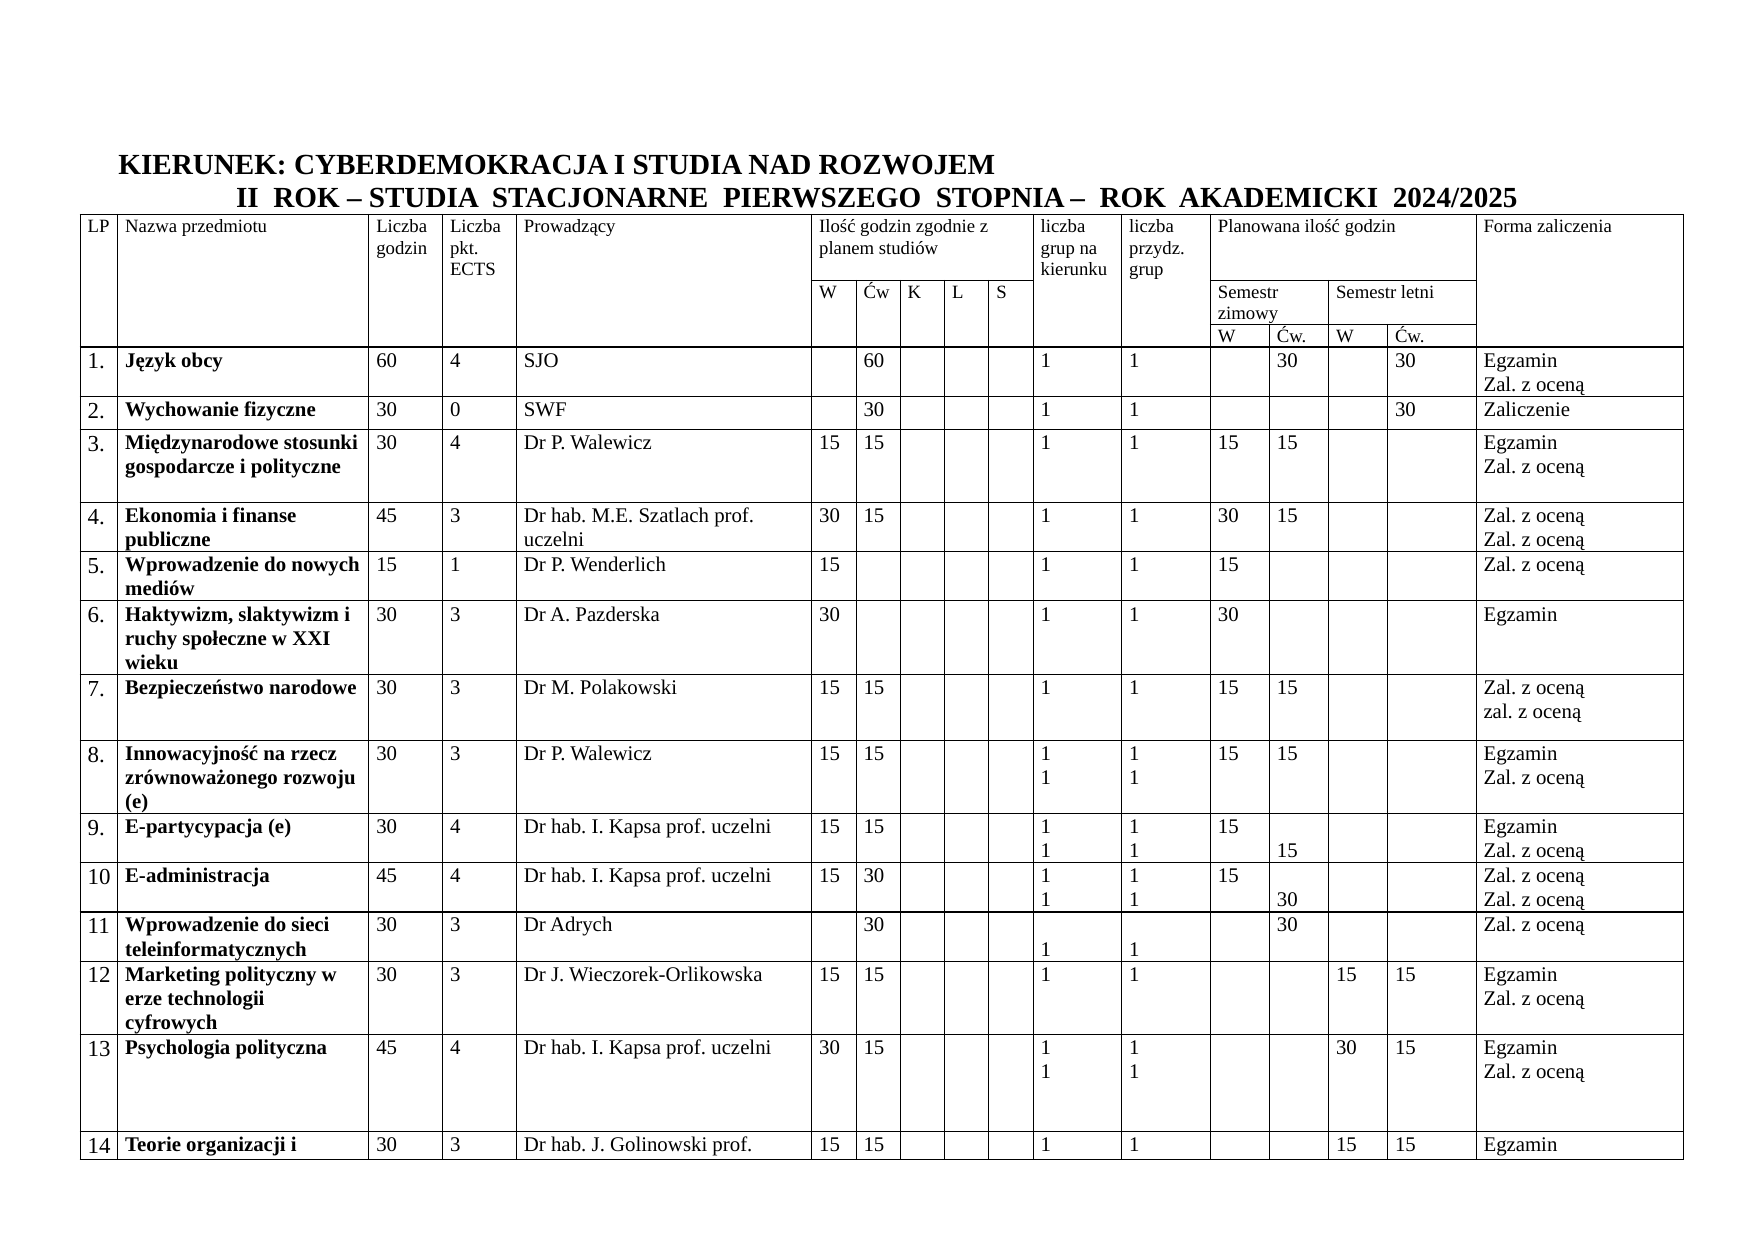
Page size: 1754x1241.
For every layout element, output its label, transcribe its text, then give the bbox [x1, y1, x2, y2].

table_cell [812, 348, 856, 396]
table_cell 15 [1270, 430, 1328, 502]
table_cell 3 [443, 675, 516, 740]
table_cell [945, 962, 988, 1034]
table_cell Zaliczenie [1477, 397, 1683, 429]
table_cell Ćw. [1388, 325, 1476, 346]
table_cell Marketing polityczny w erze technologii cyfrowych [118, 962, 368, 1034]
table_cell Międzynarodowe stosunki gospodarcze i polityczne [118, 430, 368, 502]
table_cell 15 [1211, 430, 1269, 502]
table_cell [1329, 430, 1387, 502]
table_cell 30 [369, 741, 442, 813]
table_cell W [812, 281, 856, 346]
table_cell [1270, 1035, 1328, 1131]
table_cell 30 [369, 397, 442, 429]
table_cell Ćw [857, 281, 900, 346]
table_cell [989, 552, 1033, 600]
table_cell 1 [443, 552, 516, 600]
table_cell [1329, 741, 1387, 813]
table_cell 4 [443, 430, 516, 502]
table_cell 30 [1329, 1035, 1387, 1131]
table_cell Zal. z oceną [1477, 552, 1683, 600]
table_cell 4 [443, 814, 516, 862]
table_cell [901, 552, 944, 600]
table_cell 45 [369, 503, 442, 551]
table_cell [1388, 863, 1476, 911]
table_cell 1 [1034, 348, 1121, 396]
table_cell Psychologia polityczna [118, 1035, 368, 1131]
table_cell 12 [81, 962, 117, 1034]
table_cell 15 [1211, 675, 1269, 740]
table_cell Język obcy [118, 348, 368, 396]
table_header Prowadzący [517, 215, 811, 346]
table_cell 15 [1211, 863, 1269, 911]
table_cell 30 [1270, 863, 1328, 911]
table_cell 6. [81, 601, 117, 674]
table_cell Zal. z oceną zal. z oceną [1477, 675, 1683, 740]
table_cell 0 [443, 397, 516, 429]
table_cell [1329, 913, 1387, 961]
table_cell [989, 913, 1033, 961]
table_cell 30 [369, 913, 442, 961]
table_cell [945, 913, 988, 961]
table_cell Dr P. Walewicz [517, 741, 811, 813]
table_cell 1 [1034, 430, 1121, 502]
table_cell Dr hab. I. Kapsa prof. uczelni [517, 814, 811, 862]
table_cell SJO [517, 348, 811, 396]
table_cell 15 [1329, 962, 1387, 1034]
table_cell 15 [857, 1035, 900, 1131]
table_cell [989, 962, 1033, 1034]
table_cell Zal. z oceną Zal. z oceną [1477, 863, 1683, 911]
table_cell 30 [812, 503, 856, 551]
table_cell [1270, 601, 1328, 674]
table_cell [812, 397, 856, 429]
table_cell 30 [812, 1035, 856, 1131]
table_cell [901, 430, 944, 502]
table_header Ilość godzin zgodnie z planem studiów [812, 215, 1033, 280]
table_cell [857, 552, 900, 600]
table_cell 10 [81, 863, 117, 911]
table_cell Innowacyjność na rzecz zrównoważonego rozwoju (e) [118, 741, 368, 813]
table_cell [1388, 741, 1476, 813]
table_cell 30 [1270, 348, 1328, 396]
table_cell 3 [443, 503, 516, 551]
table_cell [1388, 503, 1476, 551]
table_cell 15 [857, 503, 900, 551]
table_cell [901, 741, 944, 813]
table_cell 1 [1122, 601, 1210, 674]
table_cell 3 [443, 1132, 516, 1158]
table_cell 15 [857, 741, 900, 813]
table_cell 15 [1388, 1035, 1476, 1131]
table_cell 1 [1122, 503, 1210, 551]
table_cell [901, 863, 944, 911]
table_cell 30 [369, 1132, 442, 1158]
table_cell [857, 601, 900, 674]
table_cell 30 [369, 675, 442, 740]
table_cell 15 [857, 1132, 900, 1158]
table_cell Dr P. Walewicz [517, 430, 811, 502]
table_cell 30 [1388, 348, 1476, 396]
table_cell 15 [857, 675, 900, 740]
table_cell 1 [1122, 430, 1210, 502]
table_cell [901, 962, 944, 1034]
table_header liczba grup na kierunku [1034, 215, 1121, 346]
table_cell [945, 430, 988, 502]
table_cell [901, 601, 944, 674]
table_cell 4 [443, 348, 516, 396]
table_cell 15 [812, 1132, 856, 1158]
table_cell 15 [1270, 675, 1328, 740]
table_cell [1211, 1035, 1269, 1131]
table_cell [989, 503, 1033, 551]
table_header Forma zaliczenia [1477, 215, 1683, 346]
table_cell 3 [443, 601, 516, 674]
table_cell [1329, 863, 1387, 911]
table_cell [443, 280, 516, 324]
table_cell Dr hab. I. Kapsa prof. uczelni [517, 1035, 811, 1131]
table_cell W [1211, 325, 1269, 346]
table_cell [945, 601, 988, 674]
table_cell 15 [812, 741, 856, 813]
table_cell E-partycypacja (e) [118, 814, 368, 862]
table_cell [989, 741, 1033, 813]
table_cell 30 [369, 962, 442, 1034]
table_cell Teorie organizacji i [118, 1132, 368, 1158]
table_cell Egzamin Zal. z oceną [1477, 1035, 1683, 1131]
table_cell [1270, 962, 1328, 1034]
table_cell Zal. z oceną [1477, 913, 1683, 961]
table_cell [1329, 601, 1387, 674]
table_cell 3 [443, 913, 516, 961]
table_cell 1 1 [1034, 1035, 1121, 1131]
table_cell 45 [369, 1035, 442, 1131]
table_cell 15 [1388, 1132, 1476, 1158]
table_header liczba przydz. grup [1122, 215, 1210, 346]
table_cell Egzamin [1477, 1132, 1683, 1158]
table_cell 3. [81, 430, 117, 502]
table_cell 15 [812, 863, 856, 911]
table_cell [989, 1035, 1033, 1131]
table_cell 15 [1211, 741, 1269, 813]
table_cell 1 [1034, 552, 1121, 600]
table_cell Dr hab. M.E. Szatlach prof. uczelni [517, 503, 811, 551]
table_cell 4 [443, 1035, 516, 1131]
table_cell Egzamin Zal. z oceną [1477, 430, 1683, 502]
table_cell Dr Adrych [517, 913, 811, 961]
table_cell Semestr zimowy [1211, 281, 1328, 324]
table_cell 1 [1034, 503, 1121, 551]
table_cell 8. [81, 741, 117, 813]
table_cell [1211, 913, 1269, 961]
table_cell 4. [81, 503, 117, 551]
table_cell 15 [1211, 814, 1269, 862]
table_cell 15 [369, 552, 442, 600]
table_cell 1 [1034, 675, 1121, 740]
table_cell 15 [812, 962, 856, 1034]
table_cell 1 [1122, 552, 1210, 600]
table_cell [945, 552, 988, 600]
table_cell [901, 675, 944, 740]
table_cell [1388, 552, 1476, 600]
table_cell 11 [81, 913, 117, 961]
table_cell Ćw. [1270, 325, 1328, 346]
table_cell 1 [1034, 601, 1121, 674]
table_cell 60 [857, 348, 900, 396]
table_cell [989, 675, 1033, 740]
table_cell [1211, 397, 1269, 429]
table_cell 30 [369, 430, 442, 502]
table_cell [945, 348, 988, 396]
table_cell [901, 1132, 944, 1158]
table_cell [989, 430, 1033, 502]
table_cell 1 1 [1034, 863, 1121, 911]
table_cell 1 1 [1034, 741, 1121, 813]
table_cell [1211, 348, 1269, 396]
table_header Liczba godzin [369, 215, 442, 346]
table_cell 4 [443, 863, 516, 911]
subtitle KIERUNEK: CYBERDEMOKRACJA I STUDIA NAD ROZWOJEM [118, 147, 1636, 180]
table_cell 15 [1270, 814, 1328, 862]
table_cell [989, 1132, 1033, 1158]
table_cell 15 [857, 814, 900, 862]
table_cell 30 [1211, 503, 1269, 551]
table_cell [1388, 913, 1476, 961]
table_cell [1270, 1132, 1328, 1158]
table_cell 1 1 [1122, 741, 1210, 813]
table_cell 2. [81, 397, 117, 429]
table_cell [989, 814, 1033, 862]
table_cell 15 [1388, 962, 1476, 1034]
table_cell [1388, 814, 1476, 862]
table_cell [945, 397, 988, 429]
table_cell 1. [81, 348, 117, 396]
table_cell Haktywizm, slaktywizm i ruchy społeczne w XXI wieku [118, 601, 368, 674]
table_cell [901, 814, 944, 862]
table_cell [1329, 814, 1387, 862]
table_cell 30 [1388, 397, 1476, 429]
table_cell SWF [517, 397, 811, 429]
table_cell Wprowadzenie do nowych mediów [118, 552, 368, 600]
table_cell [1329, 348, 1387, 396]
table_cell 15 [1270, 741, 1328, 813]
table_cell [989, 348, 1033, 396]
table_cell Dr M. Polakowski [517, 675, 811, 740]
table_header Nazwa przedmiotu [118, 215, 368, 346]
table_cell 7. [81, 675, 117, 740]
table_cell [945, 814, 988, 862]
table_cell [945, 863, 988, 911]
table_cell 3 [443, 741, 516, 813]
table_cell [1388, 601, 1476, 674]
table_cell 30 [857, 863, 900, 911]
table_cell 1 [1122, 348, 1210, 396]
table_cell Egzamin Zal. z oceną [1477, 741, 1683, 813]
table_cell [1329, 552, 1387, 600]
table_cell 1 [1122, 1132, 1210, 1158]
table_cell [989, 601, 1033, 674]
table_cell 1 1 [1034, 814, 1121, 862]
table_cell [1211, 1132, 1269, 1158]
table_header Liczba pkt. ECTS [443, 215, 516, 280]
table_cell Egzamin [1477, 601, 1683, 674]
table_cell E-administracja [118, 863, 368, 911]
table_cell Dr J. Wieczorek-Orlikowska [517, 962, 811, 1034]
table_cell S [989, 281, 1033, 346]
table_cell 1 [1034, 1132, 1121, 1158]
table_cell 1 1 [1122, 1035, 1210, 1131]
table_cell 30 [369, 814, 442, 862]
table_cell Zal. z oceną Zal. z oceną [1477, 503, 1683, 551]
table_header Planowana ilość godzin [1211, 215, 1476, 280]
table_cell 1 [1122, 913, 1210, 961]
table_cell 15 [1211, 552, 1269, 600]
table_cell [945, 1132, 988, 1158]
table_cell 30 [857, 913, 900, 961]
table_cell 14 [81, 1132, 117, 1158]
table_cell [1211, 962, 1269, 1034]
table_cell [1329, 503, 1387, 551]
table_cell [901, 397, 944, 429]
table_cell 1 1 [1122, 814, 1210, 862]
table_cell 15 [857, 430, 900, 502]
table_cell 15 [812, 814, 856, 862]
table_cell [1270, 552, 1328, 600]
table_cell 5. [81, 552, 117, 600]
table_cell [812, 913, 856, 961]
table_cell 15 [812, 430, 856, 502]
table_cell W [1329, 325, 1387, 346]
table_cell 45 [369, 863, 442, 911]
table_cell Wychowanie fizyczne [118, 397, 368, 429]
table_cell 30 [369, 601, 442, 674]
table_cell Dr hab. J. Golinowski prof. [517, 1132, 811, 1158]
table_cell Dr hab. I. Kapsa prof. uczelni [517, 863, 811, 911]
table_cell 30 [857, 397, 900, 429]
table_cell Egzamin Zal. z oceną [1477, 348, 1683, 396]
table_cell Dr A. Pazderska [517, 601, 811, 674]
table_cell [945, 503, 988, 551]
table_cell [1270, 397, 1328, 429]
table_cell [901, 1035, 944, 1131]
table_cell [945, 675, 988, 740]
table_cell Egzamin Zal. z oceną [1477, 962, 1683, 1034]
table_cell [1388, 675, 1476, 740]
table_cell [945, 741, 988, 813]
table_cell Semestr letni [1329, 281, 1476, 324]
table_cell K [901, 281, 944, 346]
table_cell [989, 397, 1033, 429]
table_cell 30 [1270, 913, 1328, 961]
table_cell 30 [1211, 601, 1269, 674]
table_cell 1 [1122, 675, 1210, 740]
table_cell [1388, 430, 1476, 502]
table_cell Dr P. Wenderlich [517, 552, 811, 600]
table_cell [945, 1035, 988, 1131]
table_header LP [81, 215, 117, 346]
table_cell 15 [1329, 1132, 1387, 1158]
subtitle II ROK – STUDIA STACJONARNE PIERWSZEGO STOPNIA – ROK AKADEMICKI 2024/2025 [118, 180, 1636, 214]
table_cell 3 [443, 962, 516, 1034]
table_cell [443, 324, 516, 346]
table_cell 13 [81, 1035, 117, 1131]
table_cell Egzamin Zal. z oceną [1477, 814, 1683, 862]
table_cell 1 [1034, 397, 1121, 429]
table_cell 9. [81, 814, 117, 862]
table_cell 1 [1034, 913, 1121, 961]
table_cell [901, 348, 944, 396]
table_cell L [945, 281, 988, 346]
table_cell 1 1 [1122, 863, 1210, 911]
table_cell [901, 913, 944, 961]
table_cell 15 [812, 552, 856, 600]
table_cell [1329, 675, 1387, 740]
table_cell [989, 863, 1033, 911]
table_cell 15 [1270, 503, 1328, 551]
table_cell 60 [369, 348, 442, 396]
table_cell Ekonomia i finanse publiczne [118, 503, 368, 551]
table_cell 1 [1122, 397, 1210, 429]
table_cell 1 [1122, 962, 1210, 1034]
table_cell 1 [1034, 962, 1121, 1034]
table_cell Wprowadzenie do sieci teleinformatycznych [118, 913, 368, 961]
table_cell [1329, 397, 1387, 429]
table_cell 15 [857, 962, 900, 1034]
table_cell 30 [812, 601, 856, 674]
table_cell Bezpieczeństwo narodowe [118, 675, 368, 740]
table_cell 15 [812, 675, 856, 740]
table_cell [901, 503, 944, 551]
